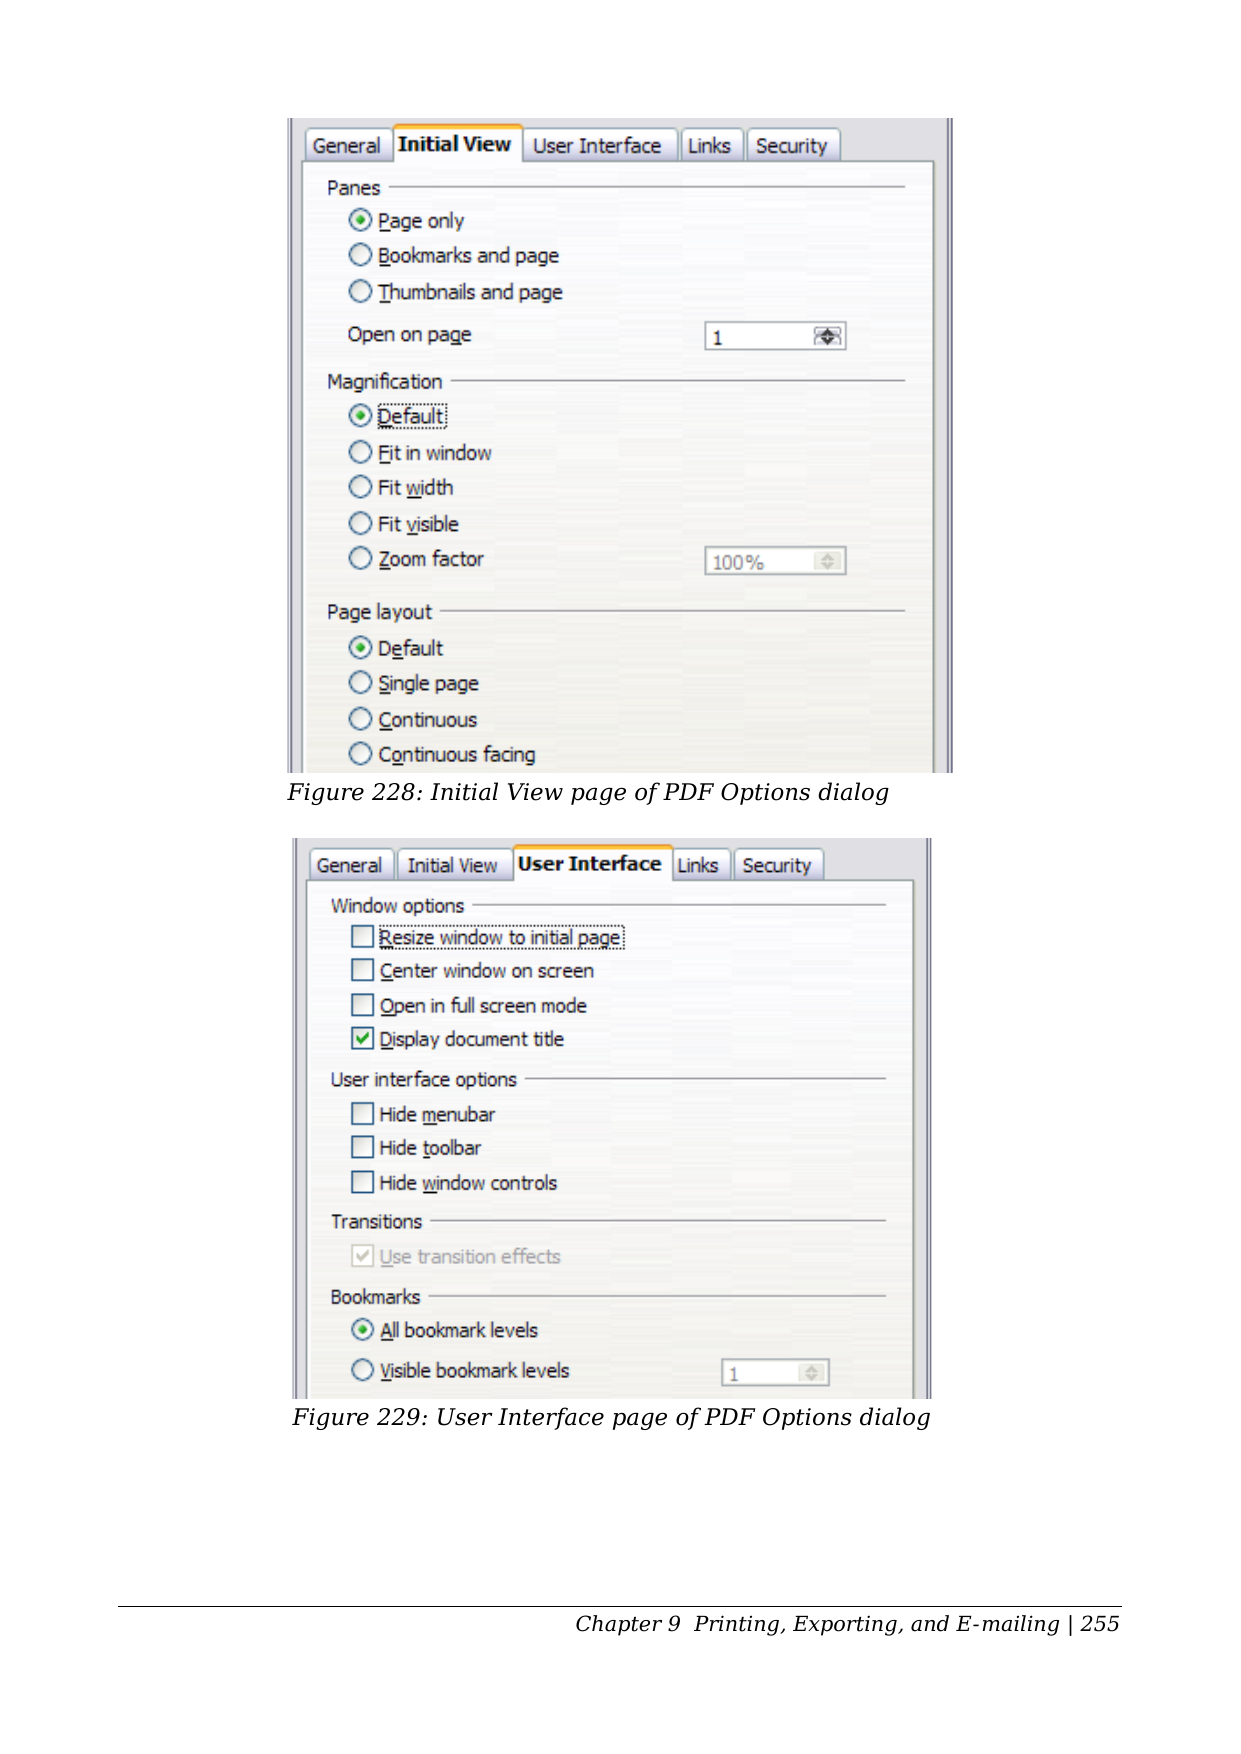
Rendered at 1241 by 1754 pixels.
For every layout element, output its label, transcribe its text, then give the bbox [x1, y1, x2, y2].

picture [292, 838, 932, 1399]
picture [287, 118, 953, 773]
text Figure 11: User Interface page of PDF Options dialog [292, 1404, 948, 1431]
text Figure 10: Initial View page of PDF Options dialog [287, 779, 953, 806]
